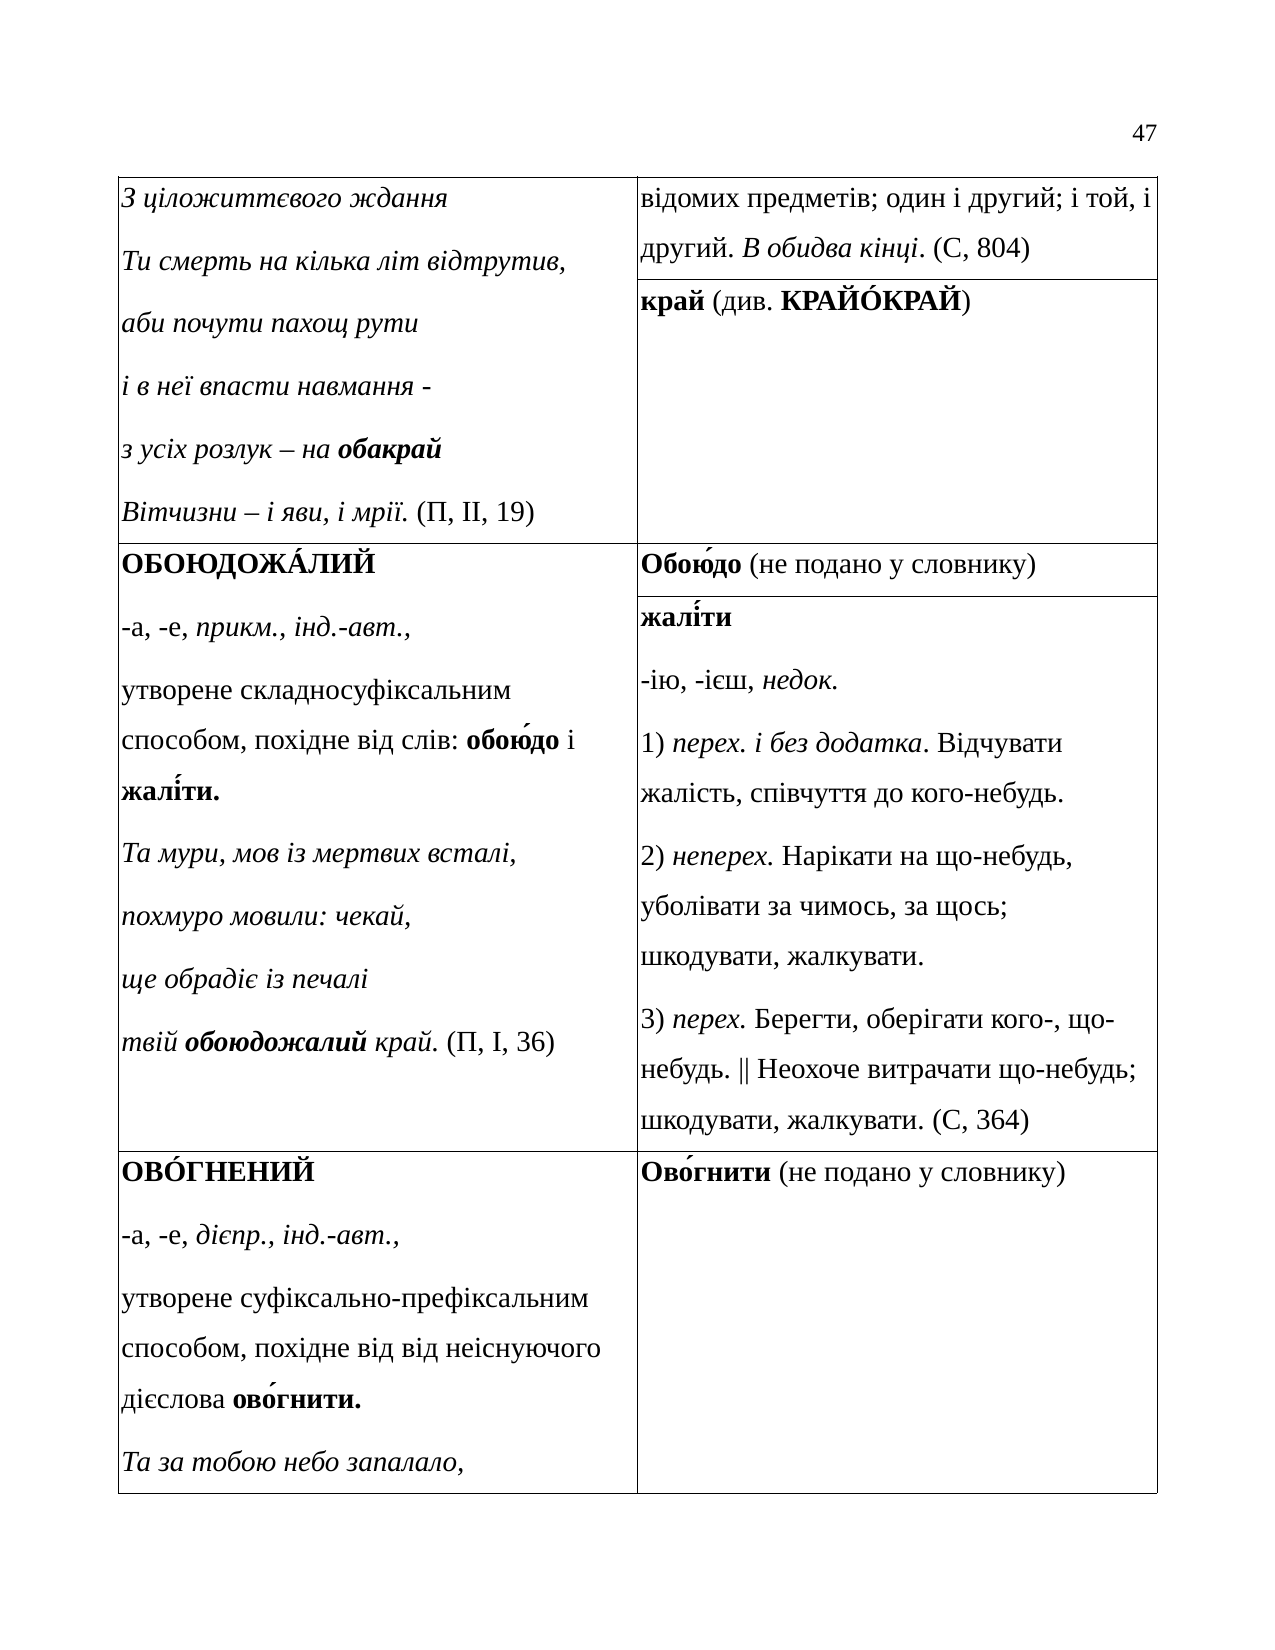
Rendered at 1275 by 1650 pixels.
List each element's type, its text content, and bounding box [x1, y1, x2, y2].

table_cell ОБОЮДОЖÁЛИЙ -а, -е, прикм., інд.-авт., утворене складносуфіксальним способом, похідне від слів: обою́до і жалі́ти. Та мури, мов із мертвих всталі, похмуро мовили: чекай, ще обрадіє із печалі твій обоюдожалий край. (П, І, 36) [119, 544, 637, 1151]
table_cell З ціложиттєвого ждання Ти смерть на кілька літ відтрутив, аби почути пахощ рути і в неї впасти навмання - з усіх розлук – на обакрай Вітчизни – і яви, і мрії. (П, ІІ, 19) [119, 178, 637, 543]
table_cell жалі́ти -ію, -ієш, недок. 1) перех. і без додатка. Відчувати жалість, співчуття до кого-небудь. 2) неперех. Нарікати на що-небудь, уболівати за чимось, за щось; шкодувати, жалкувати. 3) перех. Берегти, оберігати кого-, що-небудь. || Неохоче витрачати що-небудь; шкодувати, жалкувати. (С, 364) [638, 597, 1157, 1151]
table_cell ОВÓГНЕНИЙ -а, -е, дієпр., інд.-авт., утворене суфіксально-префіксальним способом, похідне від від неіснуючого дієслова ово́гнити. Та за тобою небо запалало, [119, 1152, 637, 1493]
table_cell відомих предметів; один і другий; і той, і другий. В обидва кінці. (С, 804) [638, 178, 1157, 279]
table_cell Ово́гнити (не подано у словнику) [638, 1152, 1157, 1493]
table_cell Обою́до (не подано у словнику) [638, 544, 1157, 596]
table_cell край (див. КРАЙÓКРАЙ) [638, 280, 1157, 543]
